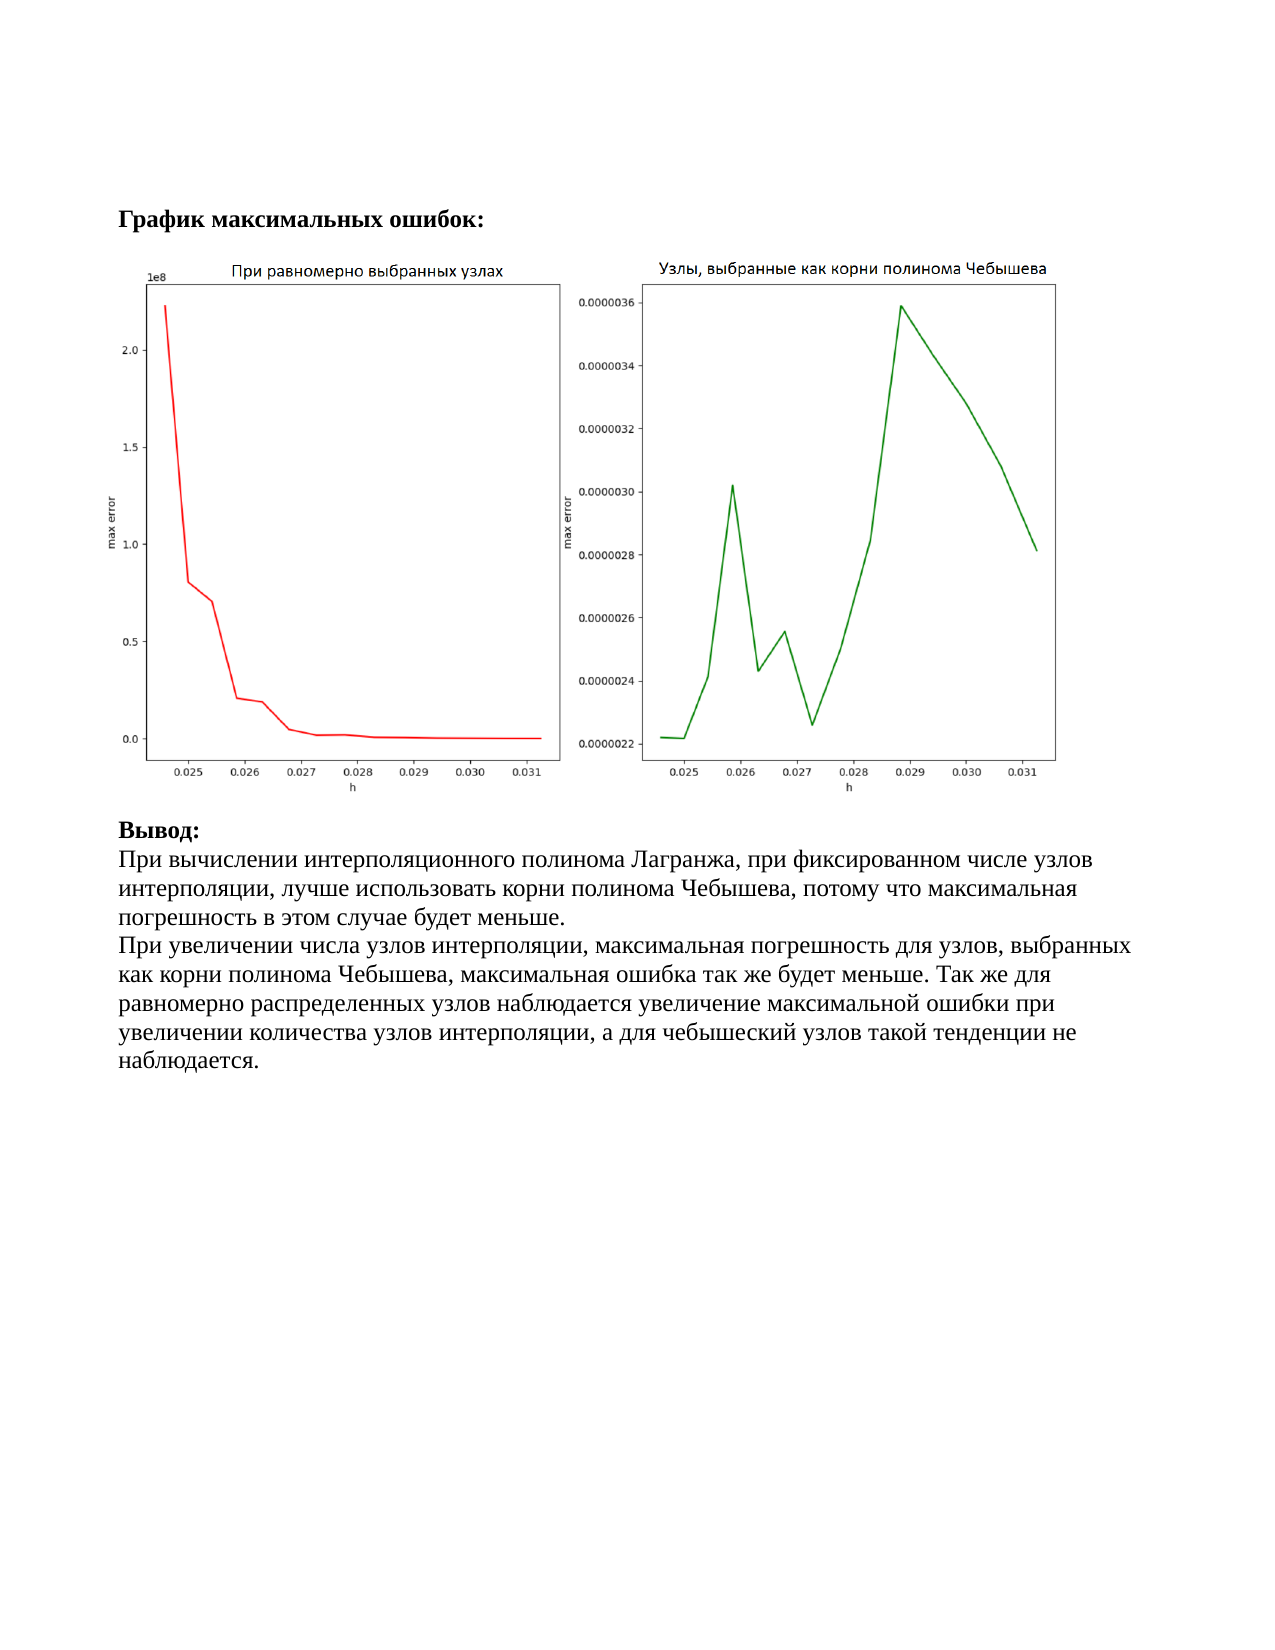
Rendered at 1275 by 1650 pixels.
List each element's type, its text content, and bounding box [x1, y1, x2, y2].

text При вычислении интерполяционного полинома Лагранжа, при фиксированном числе узлов интерполяции, лучше использовать корни полинома Чебышева, потому что максимальная погрешность в этом случае будет меньше. [118, 844, 1157, 931]
text График максимальных ошибок: [118, 204, 1157, 233]
text При увеличении числа узлов интерполяции, максимальная погрешность для узлов, выбранных как корни полинома Чебышева, максимальная ошибка так же будет меньше. Так же для равномерно распределенных узлов наблюдается увеличение максимальной ошибки при увеличении количества узлов интерполяции, а для чебышеский узлов такой тенденции не наблюдается. [118, 931, 1157, 1074]
text Вывод: [118, 233, 1157, 844]
